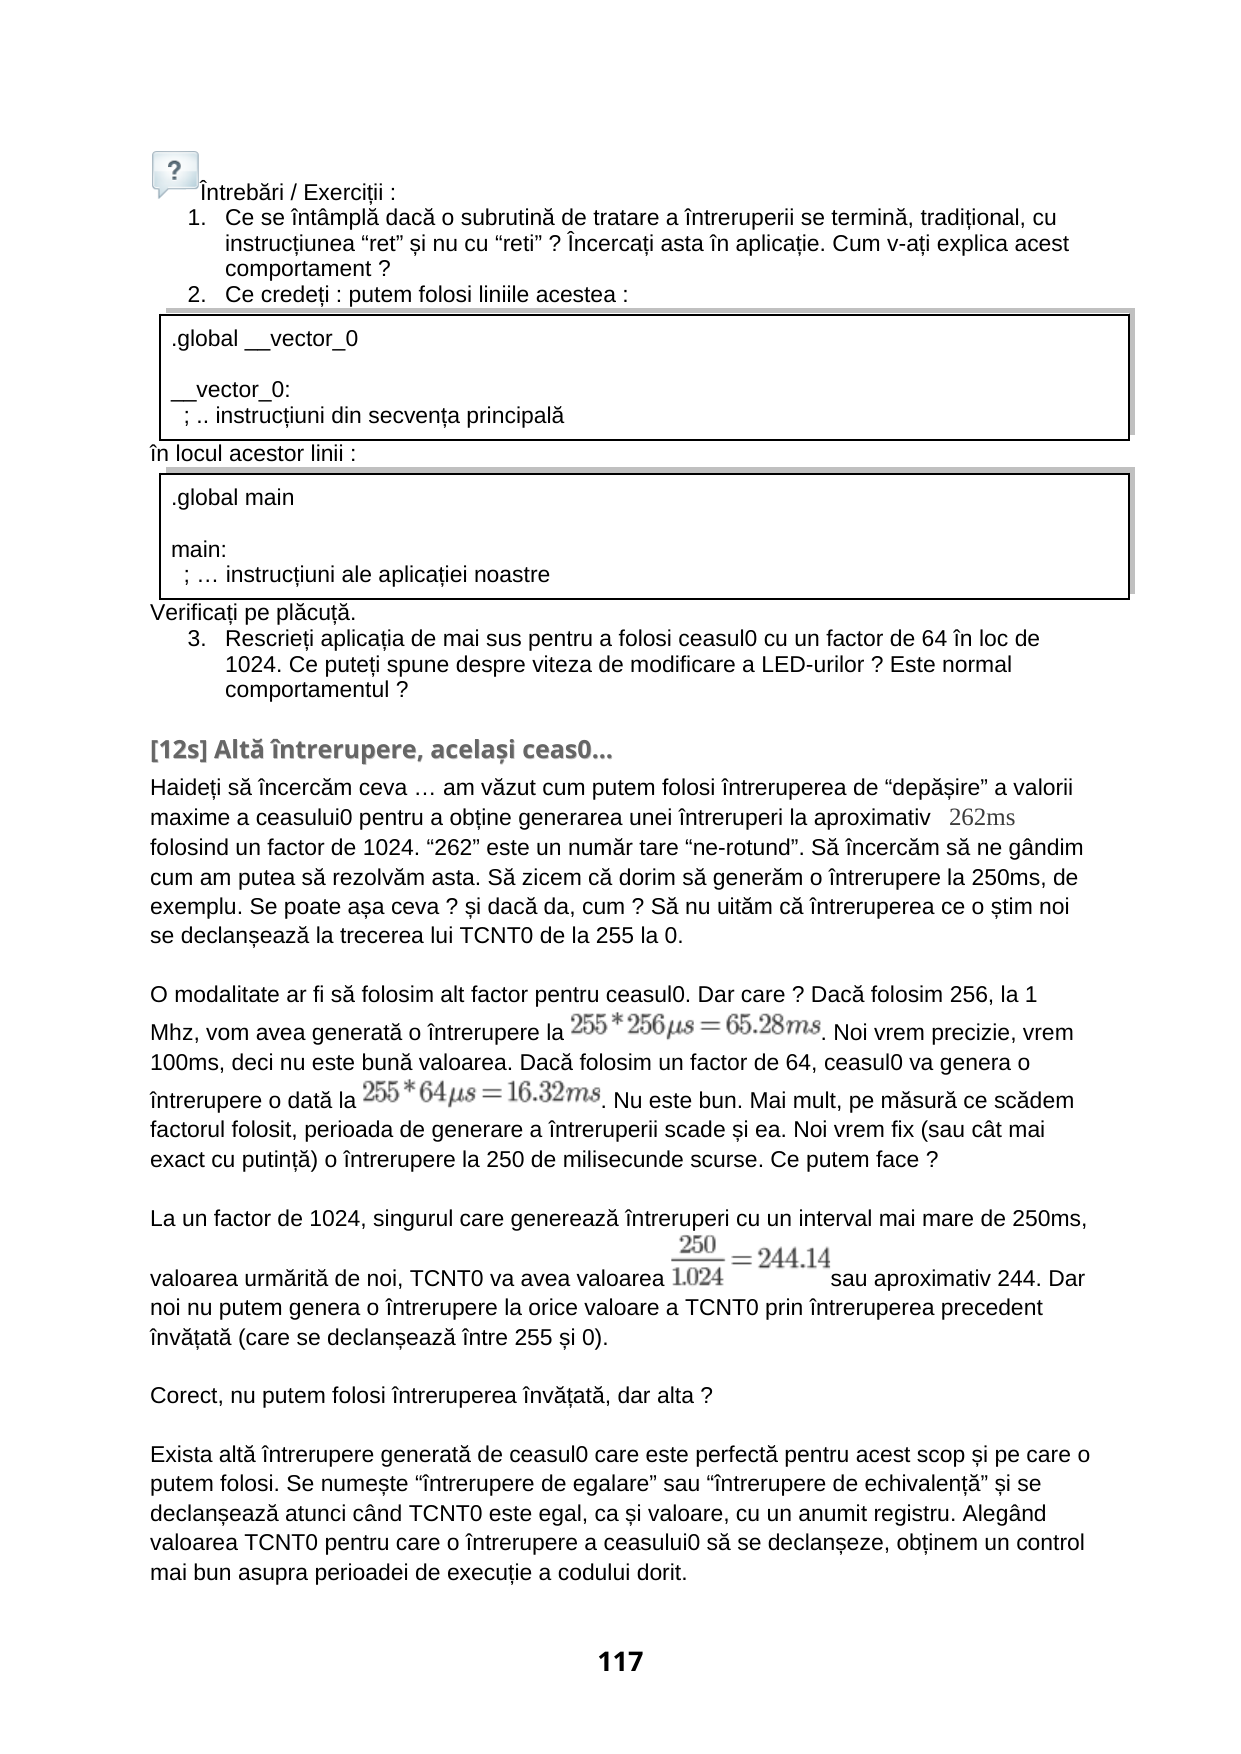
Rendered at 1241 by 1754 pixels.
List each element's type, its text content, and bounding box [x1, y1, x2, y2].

text La un factor de 1024, singurul care generează întreruperi cu un interval mai mare de 250ms, valoarea urmărită de noi, TCNT0 va avea valoarea sau aproximativ 244. Dar noi nu putem genera o întrerupere la orice valoare a TCNT0 prin întreruperea precedent învățată (care se declanșează între 255 și 0). [150, 1205, 1091, 1350]
list Ce credeți : putem folosi liniile acestea : [187, 282, 1091, 307]
list Ce se întâmplă dacă o subrutină de tratare a întreruperii se termină, tradițional, cu instrucțiunea “ret” și nu cu “reti” ? Încercați asta în aplicație. Cum v-ați explica acest comportament ? [187, 205, 1091, 282]
text Corect, nu putem folosi întreruperea învățată, dar alta ? [150, 1383, 1091, 1409]
picture [150, 150, 200, 200]
text Exista altă întrerupere generată de ceasul0 care este perfectă pentru acest scop și pe care o putem folosi. Se numește “întrerupere de egalare” sau “întrerupere de echivalență” și se declanșează atunci când TCNT0 este egal, ca și valoare, cu un anumit registru. Alegând valoarea TCNT0 pentru care o întrerupere a ceasului0 să se declanșeze, obținem un control mai bun asupra perioadei de execuție a codului dorit. [150, 1442, 1091, 1585]
picture [362, 1078, 601, 1109]
list Rescrieți aplicația de mai sus pentru a folosi ceasul0 cu un factor de 64 în loc de 1024. Ce puteți spune despre viteza de modificare a LED-urilor ? Este normal comportamentul ? [187, 626, 1091, 703]
text în locul acestor linii : [150, 441, 1091, 467]
table_header .global main main: ; … instrucțiuni ale aplicației noastre [161, 475, 1128, 598]
subtitle [12s] Altă întrerupere, același ceas0... [150, 732, 1091, 766]
picture [570, 1011, 821, 1041]
text Întrebări / Exerciții : [150, 176, 1091, 205]
text O modalitate ar fi să folosim alt factor pentru ceasul0. Dar care ? Dacă folosim 256, la 1 Mhz, vom avea generată o întrerupere la . Noi vrem precizie, vrem 100ms, deci nu este bună valoarea. Dacă folosim un factor de 64, ceasul0 va genera o întrerupere o dată la . Nu este bun. Mai mult, pe măsură ce scădem factorul folosit, perioada de generare a întreruperii scade și ea. Noi vrem fix (sau cât mai exact cu putință) o întrerupere la 250 de milisecunde scurse. Ce putem face ? [150, 982, 1091, 1172]
table_header .global __vector_0 __vector_0: ; .. instrucțiuni din secvența principală [161, 316, 1128, 439]
picture [671, 1234, 831, 1287]
text Verificați pe plăcuță. [150, 600, 1091, 626]
text Haideți să încercăm ceva … am văzut cum putem folosi întreruperea de “depășire” a valorii maxime a ceasului0 pentru a obține generarea unei întreruperi la aproximativfolosind un factor de 1024. “262” este un număr tare “ne-rotund”. Să încercăm să ne gândim cum am putea să rezolvăm asta. Să zicem că dorim să generăm o întrerupere la 250ms, de exemplu. Se poate așa ceva ? și dacă da, cum ? Să nu uităm că întreruperea ce o știm noi se declanșează la trecerea lui TCNT0 de la 255 la 0. [150, 774, 1091, 949]
